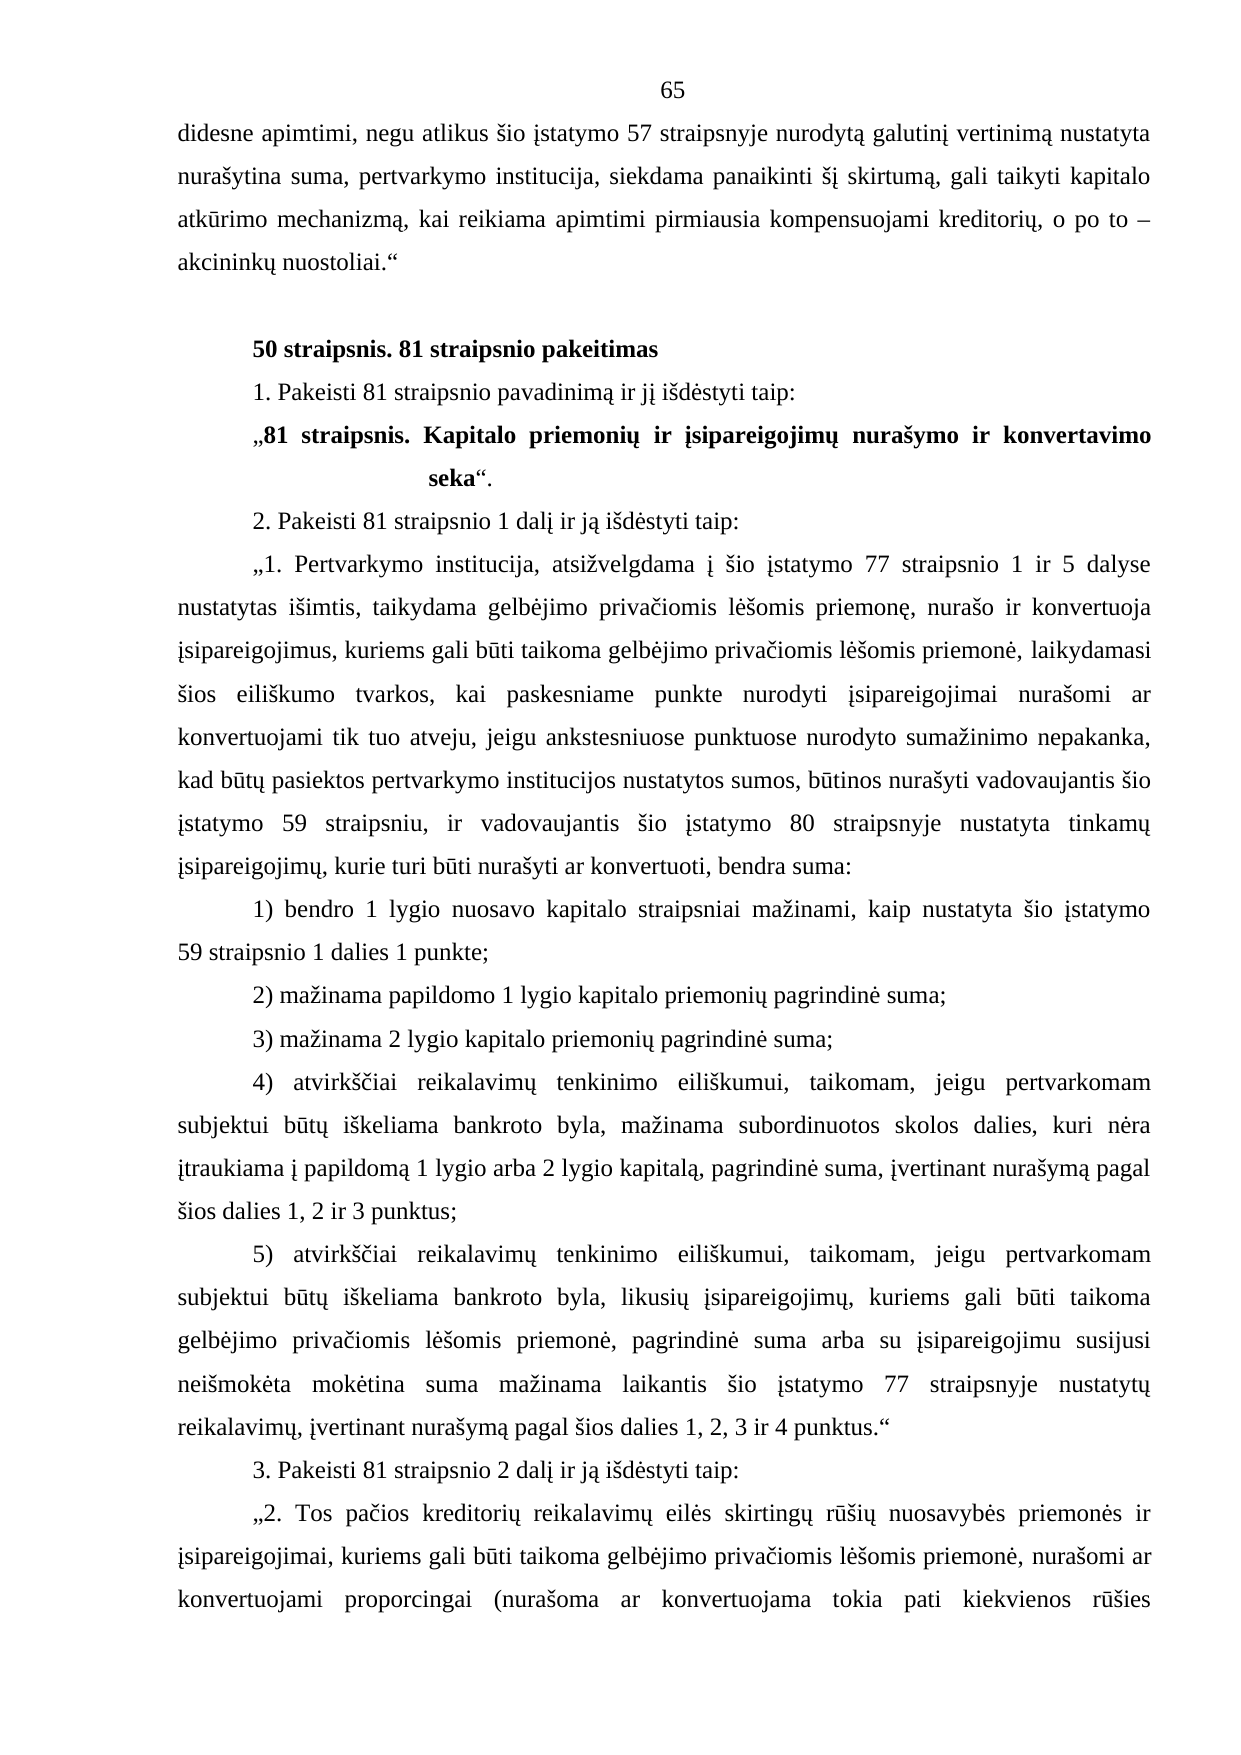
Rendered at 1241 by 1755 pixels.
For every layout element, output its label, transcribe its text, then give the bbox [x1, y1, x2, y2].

text 5) atvirkščiai reikalavimų tenkinimo eiliškumui, taikomam, jeigu pertvarkomam subjektui būtų iškeliama bankroto byla, likusių įsipareigojimų, kuriems gali būti taikoma gelbėjimo privačiomis lėšomis priemonė, pagrindinė suma arba su įsipareigojimu susijusi neišmokėta mokėtina suma mažinama laikantis šio įstatymo 77 straipsnyje nustatytų reikalavimų, įvertinant nurašymą pagal šios dalies 1, 2, 3 ir 4 punktus.“ [177, 1239, 1152, 1441]
text 1) bendro 1 lygio nuosavo kapitalo straipsniai mažinami, kaip nustatyta šio įstatymo 59 straipsnio 1 dalies 1 punkte; [177, 894, 1152, 966]
text 3) mažinama 2 lygio kapitalo priemonių pagrindinė suma; [177, 1024, 1152, 1052]
text „2. Tos pačios kreditorių reikalavimų eilės skirtingų rūšių nuosavybės priemonės ir įsipareigojimai, kuriems gali būti taikoma gelbėjimo privačiomis lėšomis priemonė, nurašomi ar konvertuojami proporcingai (nurašoma ar konvertuojama tokia pati kiekvienos rūšies [177, 1498, 1152, 1613]
text „81 straipsnis. Kapitalo priemonių ir įsipareigojimų nurašymo ir konvertavimo seka“. [252, 420, 1152, 492]
text 4) atvirkščiai reikalavimų tenkinimo eiliškumui, taikomam, jeigu pertvarkomam subjektui būtų iškeliama bankroto byla, mažinama subordinuotos skolos dalies, kuri nėra įtraukiama į papildomą 1 lygio arba 2 lygio kapitalą, pagrindinė suma, įvertinant nurašymą pagal šios dalies 1, 2 ir 3 punktus; [177, 1067, 1152, 1225]
text 1. Pakeisti 81 straipsnio pavadinimą ir jį išdėstyti taip: [177, 377, 1152, 406]
text 2) mažinama papildomo 1 lygio kapitalo priemonių pagrindinė suma; [177, 981, 1152, 1009]
text 2. Pakeisti 81 straipsnio 1 dalį ir ją išdėstyti taip: [177, 506, 1152, 535]
text „1. Pertvarkymo institucija, atsižvelgdama į šio įstatymo 77 straipsnio 1 ir 5 dalyse nustatytas išimtis, taikydama gelbėjimo privačiomis lėšomis priemonę, nurašo ir konvertuoja įsipareigojimus, kuriems gali būti taikoma gelbėjimo privačiomis lėšomis priemonė, laikydamasi šios eiliškumo tvarkos, kai paskesniame punkte nurodyti įsipareigojimai nurašomi ar konvertuojami tik tuo atveju, jeigu ankstesniuose punktuose nurodyto sumažinimo nepakanka, kad būtų pasiektos pertvarkymo institucijos nustatytos sumos, būtinos nurašyti vadovaujantis šio įstatymo 59 straipsniu, ir vadovaujantis šio įstatymo 80 straipsnyje nustatyta tinkamų įsipareigojimų, kurie turi būti nurašyti ar konvertuoti, bendra suma: [177, 549, 1152, 880]
text didesne apimtimi, negu atlikus šio įstatymo 57 straipsnyje nurodytą galutinį vertinimą nustatyta nurašytina suma, pertvarkymo institucija, siekdama panaikinti šį skirtumą, gali taikyti kapitalo atkūrimo mechanizmą, kai reikiama apimtimi pirmiausia kompensuojami kreditorių, o po to – akcininkų nuostoliai.“ [177, 118, 1152, 276]
text 3. Pakeisti 81 straipsnio 2 dalį ir ją išdėstyti taip: [177, 1455, 1152, 1484]
text 50 straipsnis. 81 straipsnio pakeitimas [177, 334, 1152, 362]
